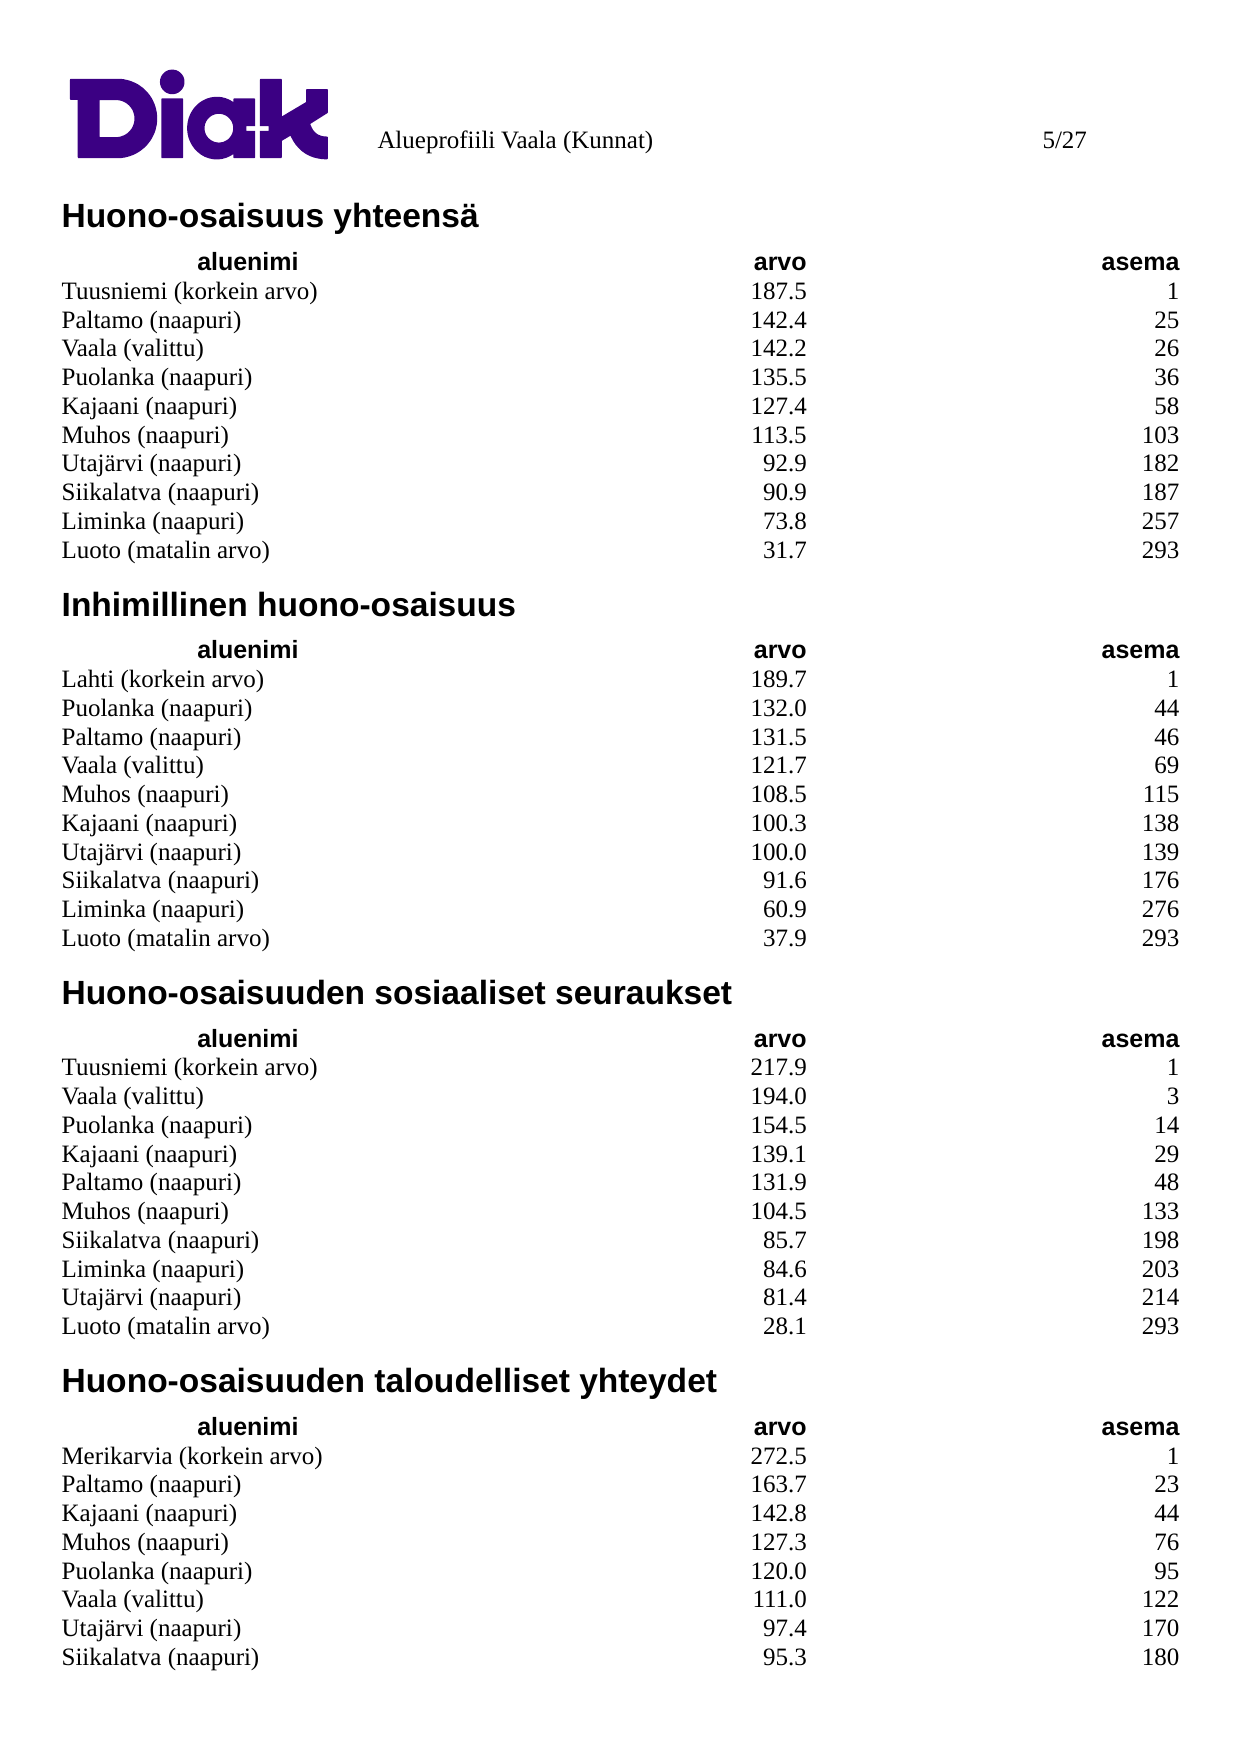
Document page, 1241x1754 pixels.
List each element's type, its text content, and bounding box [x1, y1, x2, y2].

table_cell Kajaani (naapuri) [61, 391, 434, 420]
table_cell 214 [806, 1283, 1179, 1311]
table_cell Vaala (valittu) [61, 751, 434, 779]
table_cell 95.3 [434, 1642, 806, 1671]
table_cell 23 [806, 1470, 1179, 1498]
table_cell 133 [806, 1196, 1179, 1225]
table_cell Kajaani (naapuri) [61, 1139, 434, 1167]
table_cell Tuusniemi (korkein arvo) [61, 1053, 434, 1081]
table_cell Puolanka (naapuri) [61, 693, 434, 722]
table_cell 120.0 [434, 1556, 806, 1584]
table_cell 139.1 [434, 1139, 806, 1167]
table_cell Tuusniemi (korkein arvo) [61, 276, 434, 305]
table_cell Utajärvi (naapuri) [61, 1613, 434, 1642]
table_cell 1 [806, 1053, 1179, 1081]
table_cell 91.6 [434, 866, 806, 894]
table_cell 100.0 [434, 837, 806, 866]
subtitle Inhimillinen huono-osaisuus [61, 584, 1179, 623]
table_header aluenimi [61, 1024, 434, 1052]
table_cell 113.5 [434, 420, 806, 448]
table_cell 115 [806, 779, 1179, 808]
table_cell Puolanka (naapuri) [61, 362, 434, 391]
table_cell 69 [806, 751, 1179, 779]
table_cell 1 [806, 1441, 1179, 1469]
table_cell Utajärvi (naapuri) [61, 837, 434, 866]
table_cell Siikalatva (naapuri) [61, 866, 434, 894]
table_cell 81.4 [434, 1283, 806, 1311]
table_cell 1 [806, 276, 1179, 305]
table_cell Muhos (naapuri) [61, 420, 434, 448]
table_header asema [806, 636, 1179, 664]
table_cell 293 [806, 1311, 1179, 1340]
table_cell 127.3 [434, 1527, 806, 1556]
table_cell 154.5 [434, 1110, 806, 1139]
table_cell 182 [806, 449, 1179, 477]
table_cell 104.5 [434, 1196, 806, 1225]
table_cell 44 [806, 693, 1179, 722]
table_cell 257 [806, 506, 1179, 535]
table_header arvo [434, 636, 806, 664]
table_cell 217.9 [434, 1053, 806, 1081]
table_cell 76 [806, 1527, 1179, 1556]
table_cell 90.9 [434, 477, 806, 506]
table_cell Paltamo (naapuri) [61, 1168, 434, 1196]
table_cell 95 [806, 1556, 1179, 1584]
table_cell 1 [806, 664, 1179, 693]
table_cell Luoto (matalin arvo) [61, 1311, 434, 1340]
table_cell 194.0 [434, 1081, 806, 1110]
table_cell Paltamo (naapuri) [61, 305, 434, 333]
table_cell Liminka (naapuri) [61, 1254, 434, 1282]
table_header arvo [434, 1024, 806, 1052]
table_cell 131.9 [434, 1168, 806, 1196]
table_cell Luoto (matalin arvo) [61, 923, 434, 952]
table_cell Vaala (valittu) [61, 1585, 434, 1613]
table_cell Muhos (naapuri) [61, 1196, 434, 1225]
table_cell 272.5 [434, 1441, 806, 1469]
table_header asema [806, 247, 1179, 276]
table_header aluenimi [61, 247, 434, 276]
table_header arvo [434, 1412, 806, 1441]
table_cell 203 [806, 1254, 1179, 1282]
table_cell 103 [806, 420, 1179, 448]
table_cell Vaala (valittu) [61, 334, 434, 362]
table_cell 84.6 [434, 1254, 806, 1282]
table_cell 121.7 [434, 751, 806, 779]
table_cell 111.0 [434, 1585, 806, 1613]
table_cell 142.2 [434, 334, 806, 362]
table_cell Paltamo (naapuri) [61, 1470, 434, 1498]
table_cell 31.7 [434, 535, 806, 563]
subtitle Huono-osaisuuden sosiaaliset seuraukset [61, 973, 1179, 1011]
table_cell 131.5 [434, 722, 806, 751]
table_cell 293 [806, 535, 1179, 563]
table_cell 187.5 [434, 276, 806, 305]
table_cell 198 [806, 1225, 1179, 1254]
table_cell 180 [806, 1642, 1179, 1671]
table_cell 135.5 [434, 362, 806, 391]
table_cell 138 [806, 808, 1179, 837]
table_cell 44 [806, 1498, 1179, 1527]
table_cell Paltamo (naapuri) [61, 722, 434, 751]
table_cell 142.8 [434, 1498, 806, 1527]
table_cell Luoto (matalin arvo) [61, 535, 434, 563]
table_cell Utajärvi (naapuri) [61, 449, 434, 477]
table_cell Puolanka (naapuri) [61, 1556, 434, 1584]
table_cell Puolanka (naapuri) [61, 1110, 434, 1139]
table_cell 3 [806, 1081, 1179, 1110]
table_cell 26 [806, 334, 1179, 362]
table_cell 36 [806, 362, 1179, 391]
table_cell Muhos (naapuri) [61, 1527, 434, 1556]
table_cell Utajärvi (naapuri) [61, 1283, 434, 1311]
table_cell Siikalatva (naapuri) [61, 1225, 434, 1254]
table_cell 92.9 [434, 449, 806, 477]
table_cell 29 [806, 1139, 1179, 1167]
table_cell Kajaani (naapuri) [61, 1498, 434, 1527]
table_cell 48 [806, 1168, 1179, 1196]
table_cell 127.4 [434, 391, 806, 420]
table_cell Siikalatva (naapuri) [61, 1642, 434, 1671]
table_header aluenimi [61, 1412, 434, 1441]
table_cell 163.7 [434, 1470, 806, 1498]
table_cell 108.5 [434, 779, 806, 808]
table_cell 37.9 [434, 923, 806, 952]
table_cell Liminka (naapuri) [61, 506, 434, 535]
table_cell 176 [806, 866, 1179, 894]
table_cell 25 [806, 305, 1179, 333]
table_cell Vaala (valittu) [61, 1081, 434, 1110]
table_cell Siikalatva (naapuri) [61, 477, 434, 506]
table_cell 276 [806, 894, 1179, 923]
table_cell Lahti (korkein arvo) [61, 664, 434, 693]
table_cell 189.7 [434, 664, 806, 693]
table_cell Muhos (naapuri) [61, 779, 434, 808]
table_cell 46 [806, 722, 1179, 751]
table_cell 73.8 [434, 506, 806, 535]
table_cell 122 [806, 1585, 1179, 1613]
table_header arvo [434, 247, 806, 276]
table_cell Liminka (naapuri) [61, 894, 434, 923]
table_cell 132.0 [434, 693, 806, 722]
table_cell 14 [806, 1110, 1179, 1139]
table_cell 58 [806, 391, 1179, 420]
table_cell 142.4 [434, 305, 806, 333]
table_cell 187 [806, 477, 1179, 506]
table_cell 170 [806, 1613, 1179, 1642]
subtitle Huono-osaisuuden taloudelliset yhteydet [61, 1361, 1179, 1399]
table_cell 60.9 [434, 894, 806, 923]
table_header aluenimi [61, 636, 434, 664]
subtitle Huono-osaisuus yhteensä [61, 196, 1179, 235]
table_cell 28.1 [434, 1311, 806, 1340]
table_cell 85.7 [434, 1225, 806, 1254]
table_cell 293 [806, 923, 1179, 952]
table_cell 139 [806, 837, 1179, 866]
table_cell 97.4 [434, 1613, 806, 1642]
table_cell Kajaani (naapuri) [61, 808, 434, 837]
table_header asema [806, 1412, 1179, 1441]
table_header asema [806, 1024, 1179, 1052]
table_cell 100.3 [434, 808, 806, 837]
table_cell Merikarvia (korkein arvo) [61, 1441, 434, 1469]
